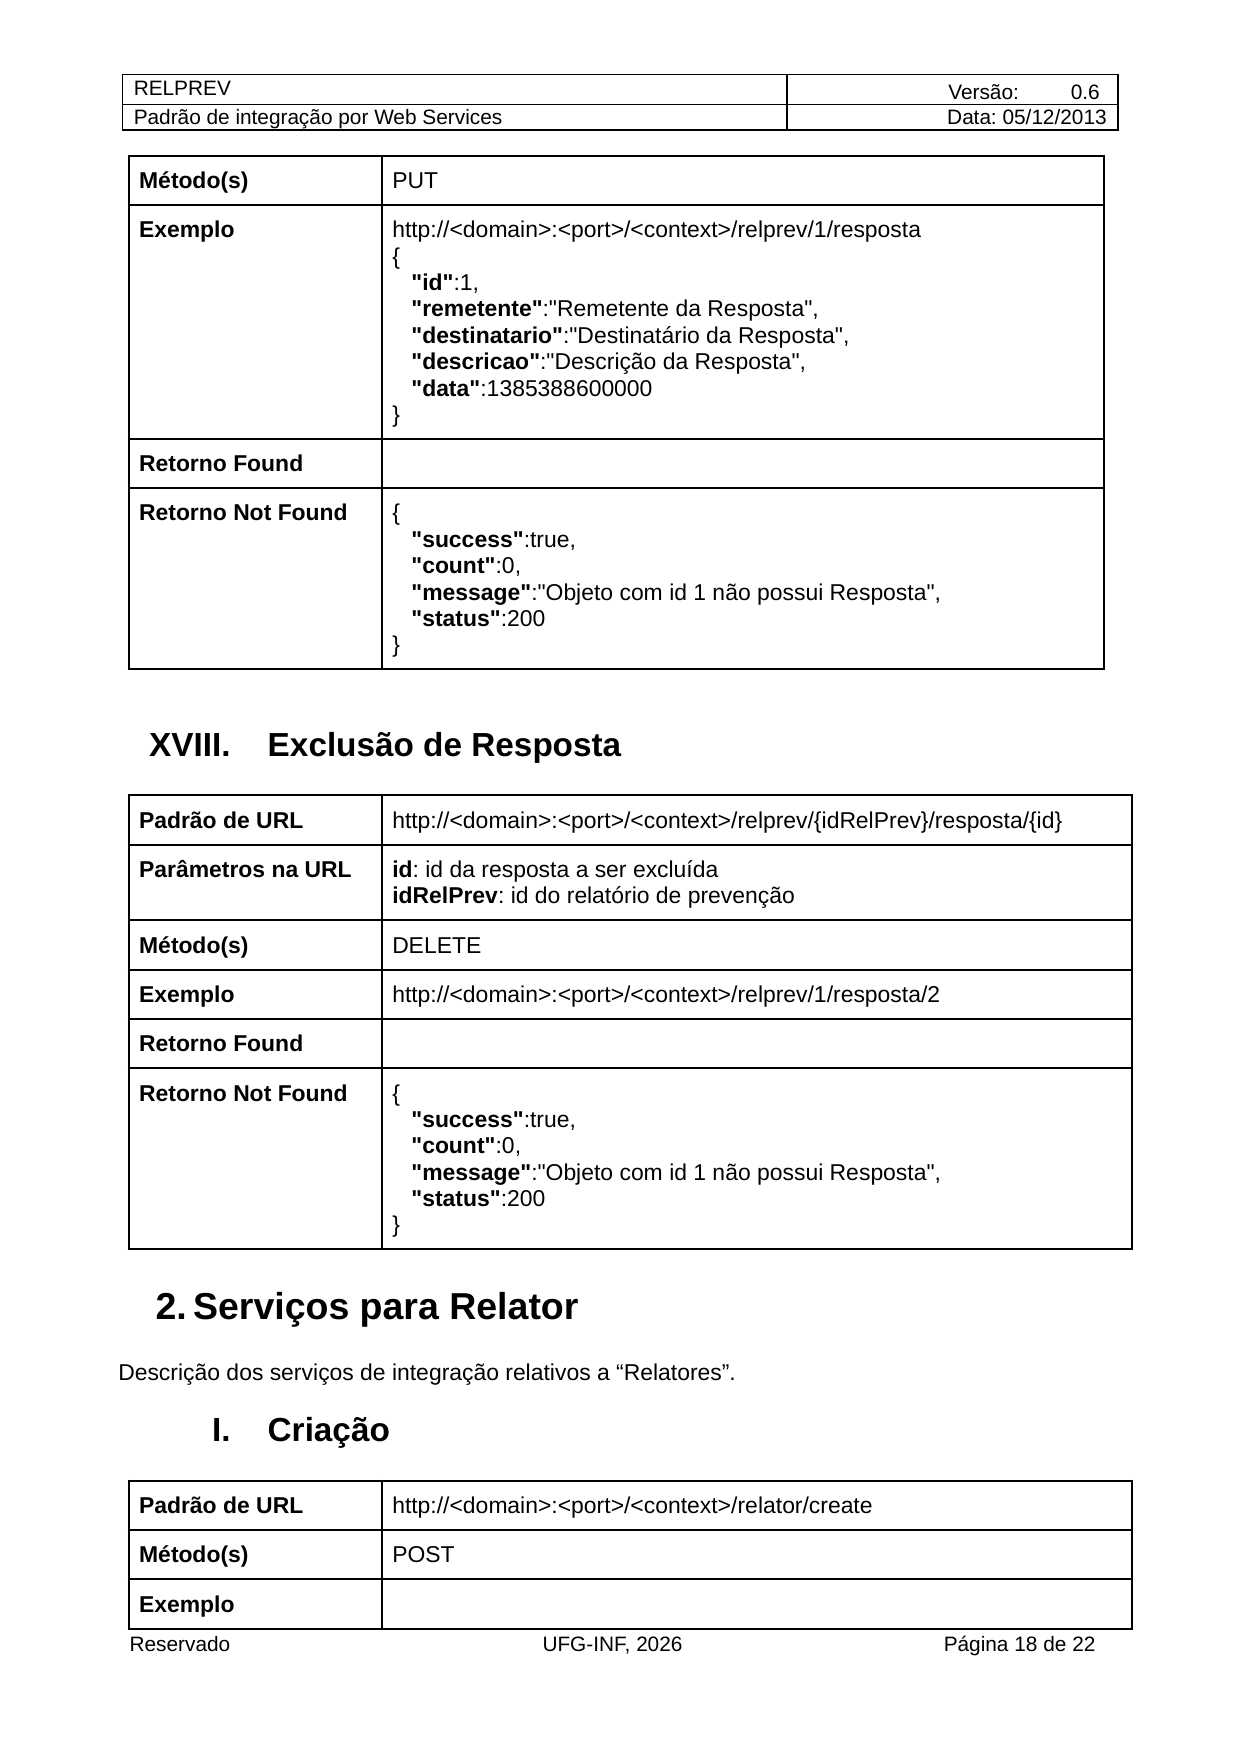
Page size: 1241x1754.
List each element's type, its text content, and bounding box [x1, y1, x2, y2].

table_cell id: id da resposta a ser excluída idRelPrev: id do relatório de prevenção [383, 846, 1131, 919]
table_cell Método(s) [130, 921, 381, 968]
table_cell Exemplo [130, 971, 381, 1018]
table_cell Retorno Found [130, 1020, 381, 1067]
table_cell http://<domain>:<port>/<context>/relprev/1/resposta { "id":1, "remetente":"Remetente da Resposta", "destinatario":"Destinatário da Resposta", "descricao":"Descrição da Resposta", "data":1385388600000 } [383, 206, 1103, 438]
table_header http://<domain>:<port>/<context>/relprev/{idRelPrev}/resposta/{id} [383, 796, 1131, 844]
table_cell Exemplo [130, 1580, 381, 1627]
table_cell Retorno Found [130, 440, 381, 487]
table_cell Retorno Not Found [130, 489, 381, 668]
subtitle Exclusão de Resposta [230, 725, 1122, 764]
table_header Padrão de URL [130, 796, 381, 844]
table_cell [383, 1580, 1131, 1627]
subtitle Criação [230, 1411, 1122, 1449]
table_header Padrão de URL [130, 1482, 381, 1529]
table_cell Método(s) [130, 1531, 381, 1578]
table_header http://<domain>:<port>/<context>/relator/create [383, 1482, 1131, 1529]
subtitle Serviços para Relator [155, 1284, 1122, 1328]
table_cell Retorno Not Found [130, 1069, 381, 1248]
table_cell http://<domain>:<port>/<context>/relprev/1/resposta/2 [383, 971, 1131, 1018]
table_cell [383, 440, 1103, 487]
table_cell [383, 1020, 1131, 1067]
table_cell Exemplo [130, 206, 381, 438]
table_cell Método(s) [130, 157, 381, 204]
table_cell { "success":true, "count":0, "message":"Objeto com id 1 não possui Resposta", "status":200 } [383, 1069, 1131, 1248]
table_cell POST [383, 1531, 1131, 1578]
text Descrição dos serviços de integração relativos a “Relatores”. [118, 1359, 1122, 1386]
table_cell DELETE [383, 921, 1131, 968]
table_cell PUT [383, 157, 1103, 204]
table_cell Parâmetros na URL [130, 846, 381, 919]
table_cell { "success":true, "count":0, "message":"Objeto com id 1 não possui Resposta", "status":200 } [383, 489, 1103, 668]
